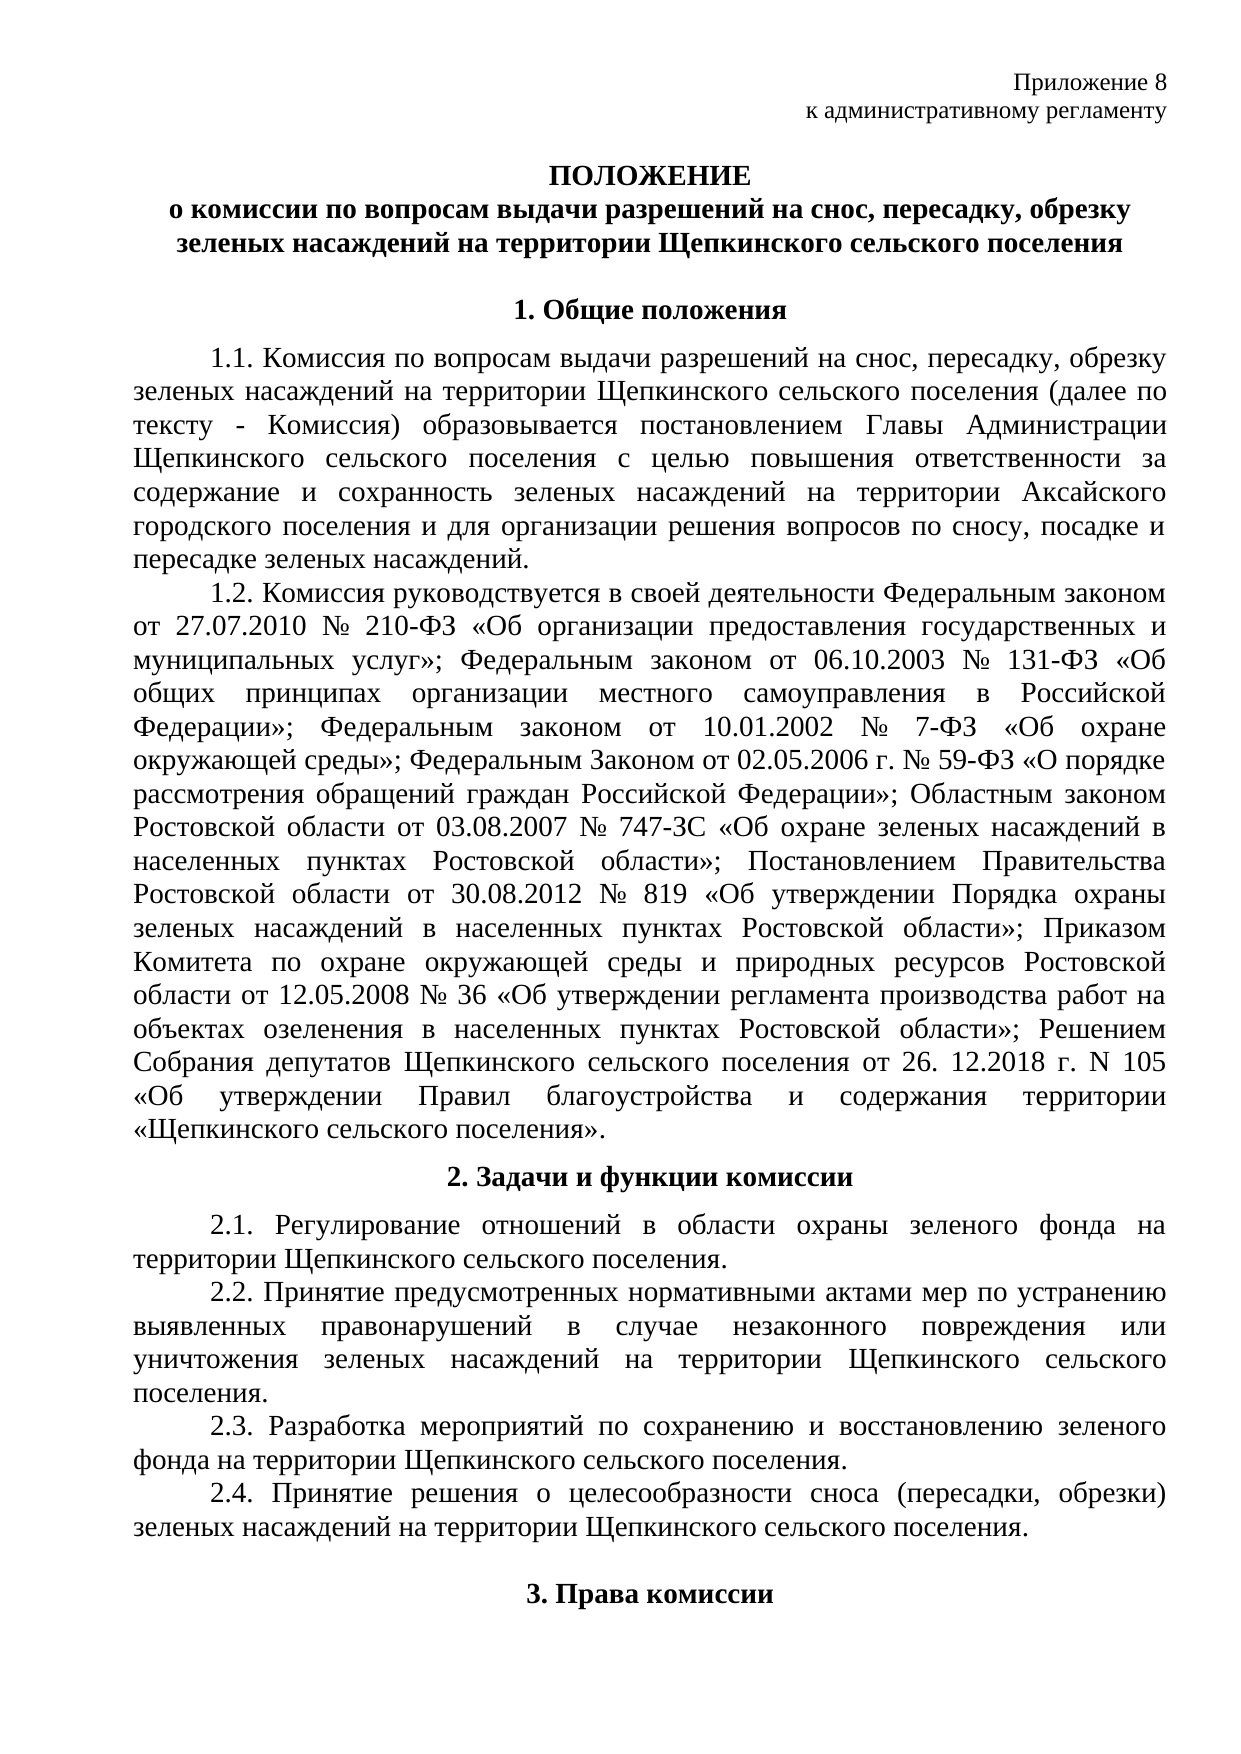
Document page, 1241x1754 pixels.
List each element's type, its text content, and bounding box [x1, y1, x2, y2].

text 1.2. Комиссия руководствуется в своей деятельности Федеральным законом от 27.07.2010 № 210-ФЗ «Об организации предоставления государственных и муниципальных услуг»; Федеральным законом от 06.10.2003 № 131-ФЗ «Об общих принципах организации местного самоуправления в Российской Федерации»; Федеральным законом от 10.01.2002 № 7-ФЗ «Об охране окружающей среды»; Федеральным Законом от 02.05.2006 г. № 59-ФЗ «О порядке рассмотрения обращений граждан Российской Федерации»; Областным законом Ростовской области от 03.08.2007 № 747-ЗС «Об охране зеленых насаждений в населенных пунктах Ростовской области»; Постановлением Правительства Ростовской области от 30.08.2012 № 819 «Об утверждении Порядка охраны зеленых насаждений в населенных пунктах Ростовской области»; Приказом Комитета по охране окружающей среды и природных ресурсов Ростовской области от 12.05.2008 № 36 «Об утверждении регламента производства работ на объектах озеленения в населенных пунктах Ростовской области»; Решением Собрания депутатов Щепкинского сельского поселения от 26. 12.2018 г. N 105 «Об утверждении Правил благоустройства и содержания территории «Щепкинского сельского поселения». [133, 575, 1167, 1145]
text Приложение 8 [133, 67, 1167, 96]
text ПОЛОЖЕНИЕ [133, 158, 1167, 191]
text 1. Общие положения [133, 292, 1167, 326]
text 2.2. Принятие предусмотренных нормативными актами мер по устранению выявленных правонарушений в случае незаконного повреждения или уничтожения зеленых насаждений на территории Щепкинского сельского поселения. [133, 1274, 1167, 1408]
text 2.4. Принятие решения о целесообразности сноса (пересадки, обрезки) зеленых насаждений на территории Щепкинского сельского поселения. [133, 1476, 1167, 1543]
text 2.1. Регулирование отношений в области охраны зеленого фонда на территории Щепкинского сельского поселения. [133, 1207, 1167, 1274]
text к административному регламенту [133, 96, 1167, 124]
text 2. Задачи и функции комиссии [133, 1159, 1167, 1193]
text 1.1. Комиссия по вопросам выдачи разрешений на снос, пересадку, обрезку зеленых насаждений на территории Щепкинского сельского поселения (далее по тексту - Комиссия) образовывается постановлением Главы Администрации Щепкинского сельского поселения с целью повышения ответственности за содержание и сохранность зеленых насаждений на территории Аксайского городского поселения и для организации решения вопросов по сносу, посадке и пересадке зеленых насаждений. [133, 340, 1167, 575]
text 3. Права комиссии [133, 1576, 1167, 1610]
text 2.3. Разработка мероприятий по сохранению и восстановлению зеленого фонда на территории Щепкинского сельского поселения. [133, 1408, 1167, 1476]
text о комиссии по вопросам выдачи разрешений на снос, пересадку, обрезку зеленых насаждений на территории Щепкинского сельского поселения [133, 191, 1167, 258]
